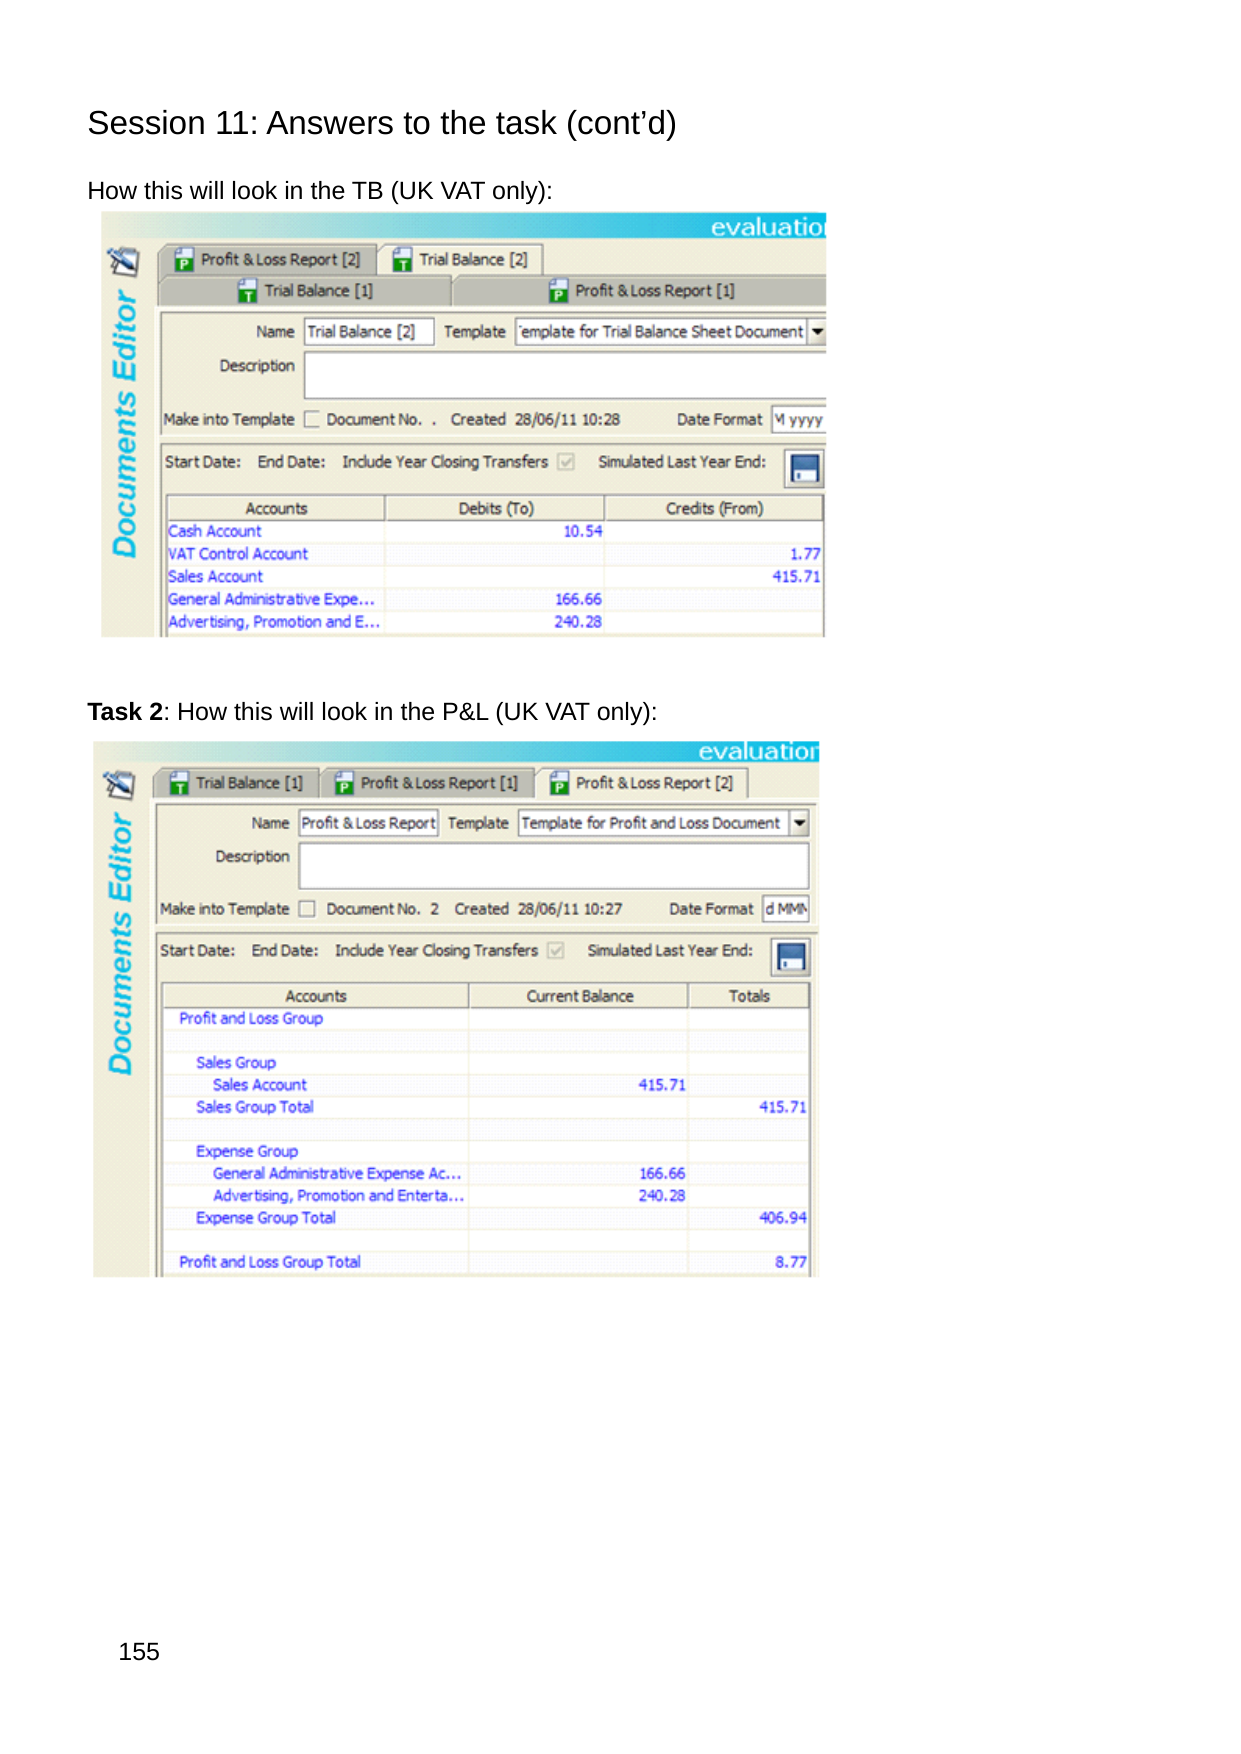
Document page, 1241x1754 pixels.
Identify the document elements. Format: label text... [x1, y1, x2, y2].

picture [92, 740, 820, 1279]
text Session 11: Answers to the task (cont’d) [87, 103, 1152, 142]
picture [100, 211, 828, 639]
text How this will look in the TB (UK VAT only): [87, 176, 1152, 204]
text Task 2: How this will look in the P&L (UK VAT only): [87, 697, 1152, 726]
